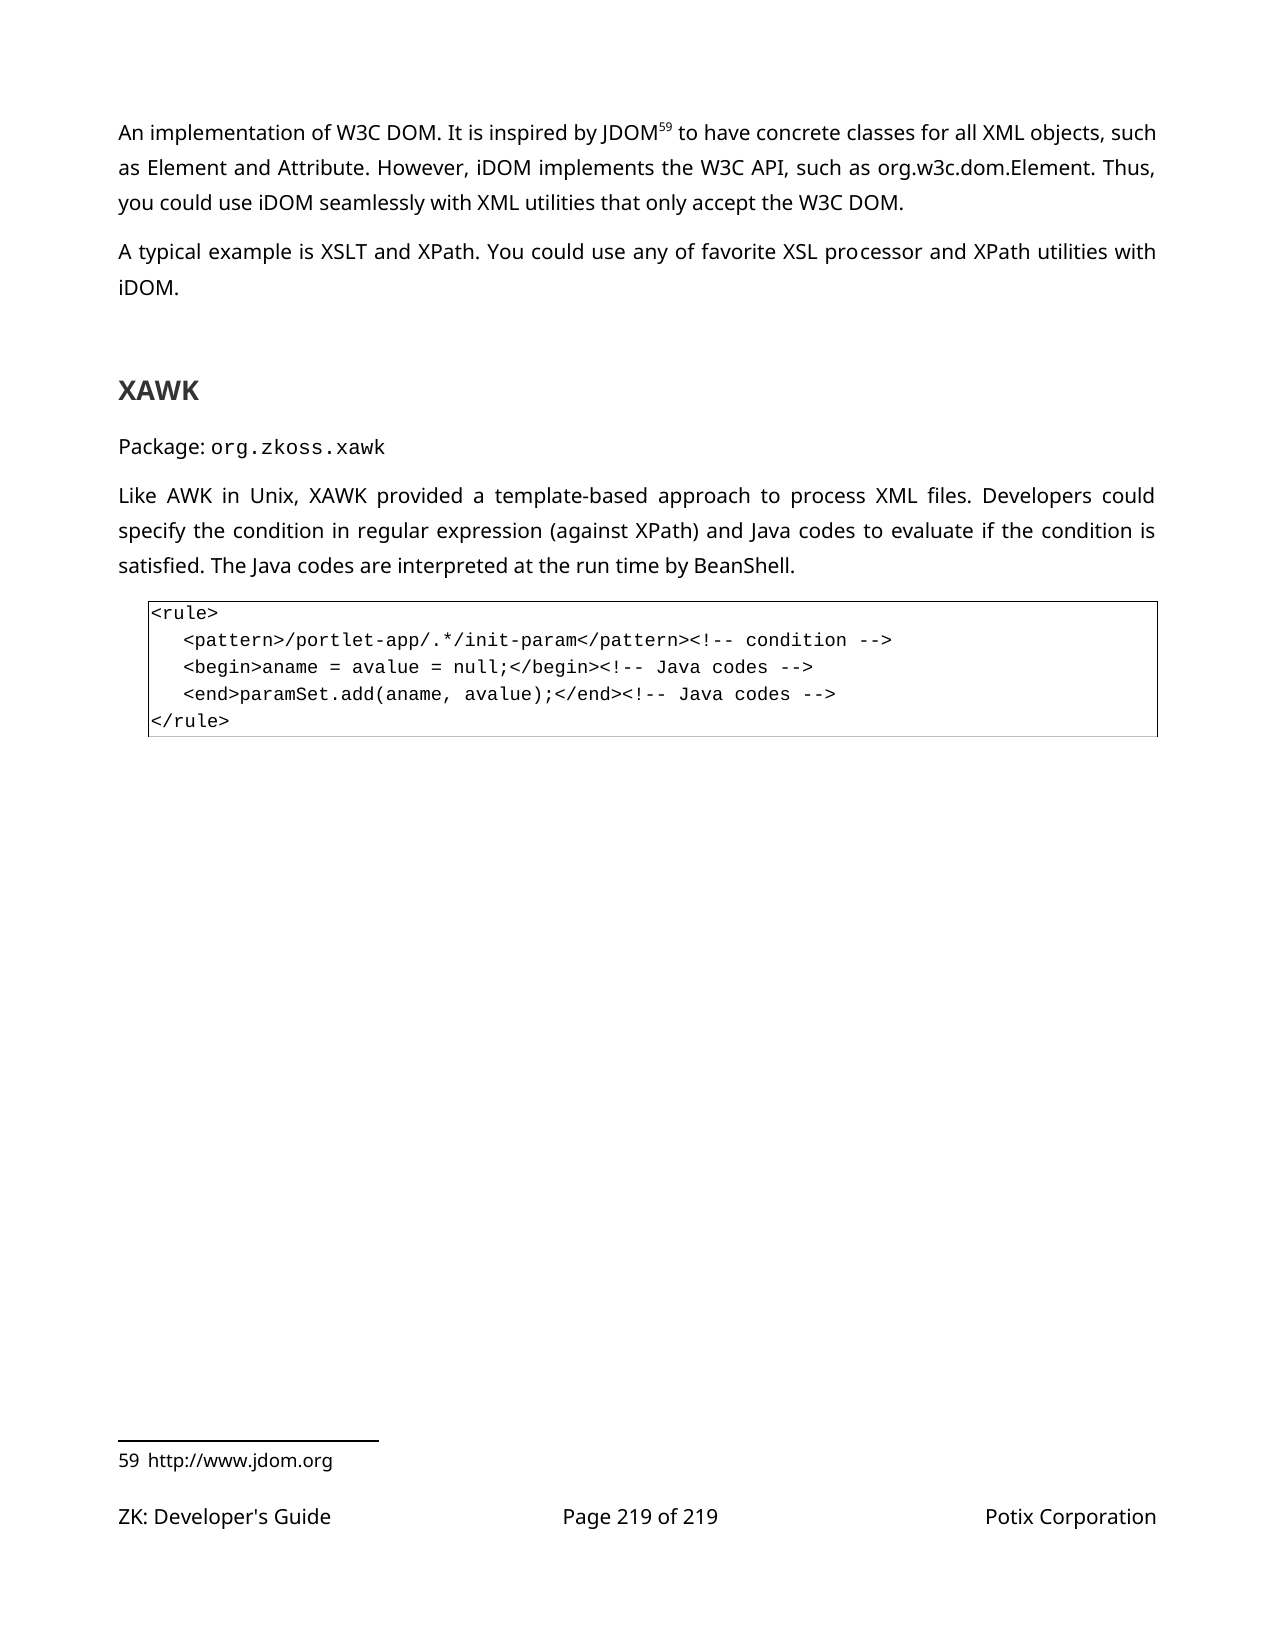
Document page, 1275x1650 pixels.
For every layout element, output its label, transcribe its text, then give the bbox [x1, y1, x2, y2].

text http://www.jdom.org [118, 1447, 1157, 1473]
text <pattern>/portlet-app/.*/init-param</pattern><!-- condition --> [149, 628, 1157, 652]
text <begin>aname = avalue = null;</begin><!-- Java codes --> [149, 655, 1157, 679]
text Package: org.zkoss.xawk [118, 432, 1157, 461]
text </rule> [149, 709, 1157, 736]
text <end>paramSet.add(aname, avalue);</end><!-- Java codes --> [149, 682, 1157, 706]
text Like AWK in Unix, XAWK provided a template-based approach to process XML files. Developers could specify the condition in regular expression (against XPath) and Java codes to evaluate if the condition is satisfied. The Java codes are interpreted at the run time by BeanShell. [118, 481, 1157, 580]
subtitle XAWK [118, 372, 1157, 408]
text A typical example is XSLT and XPath. You could use any of favorite XSL processor and XPath utilities with iDOM. [118, 237, 1157, 301]
text <rule> [149, 602, 1157, 625]
text An implementation of W3C DOM. It is inspired by JDOM to have concrete classes for all XML objects, such as Element and Attribute. However, iDOM implements the W3C API, such as org.w3c.dom.Element. Thus, you could use iDOM seamlessly with XML utilities that only accept the W3C DOM. [118, 118, 1157, 217]
